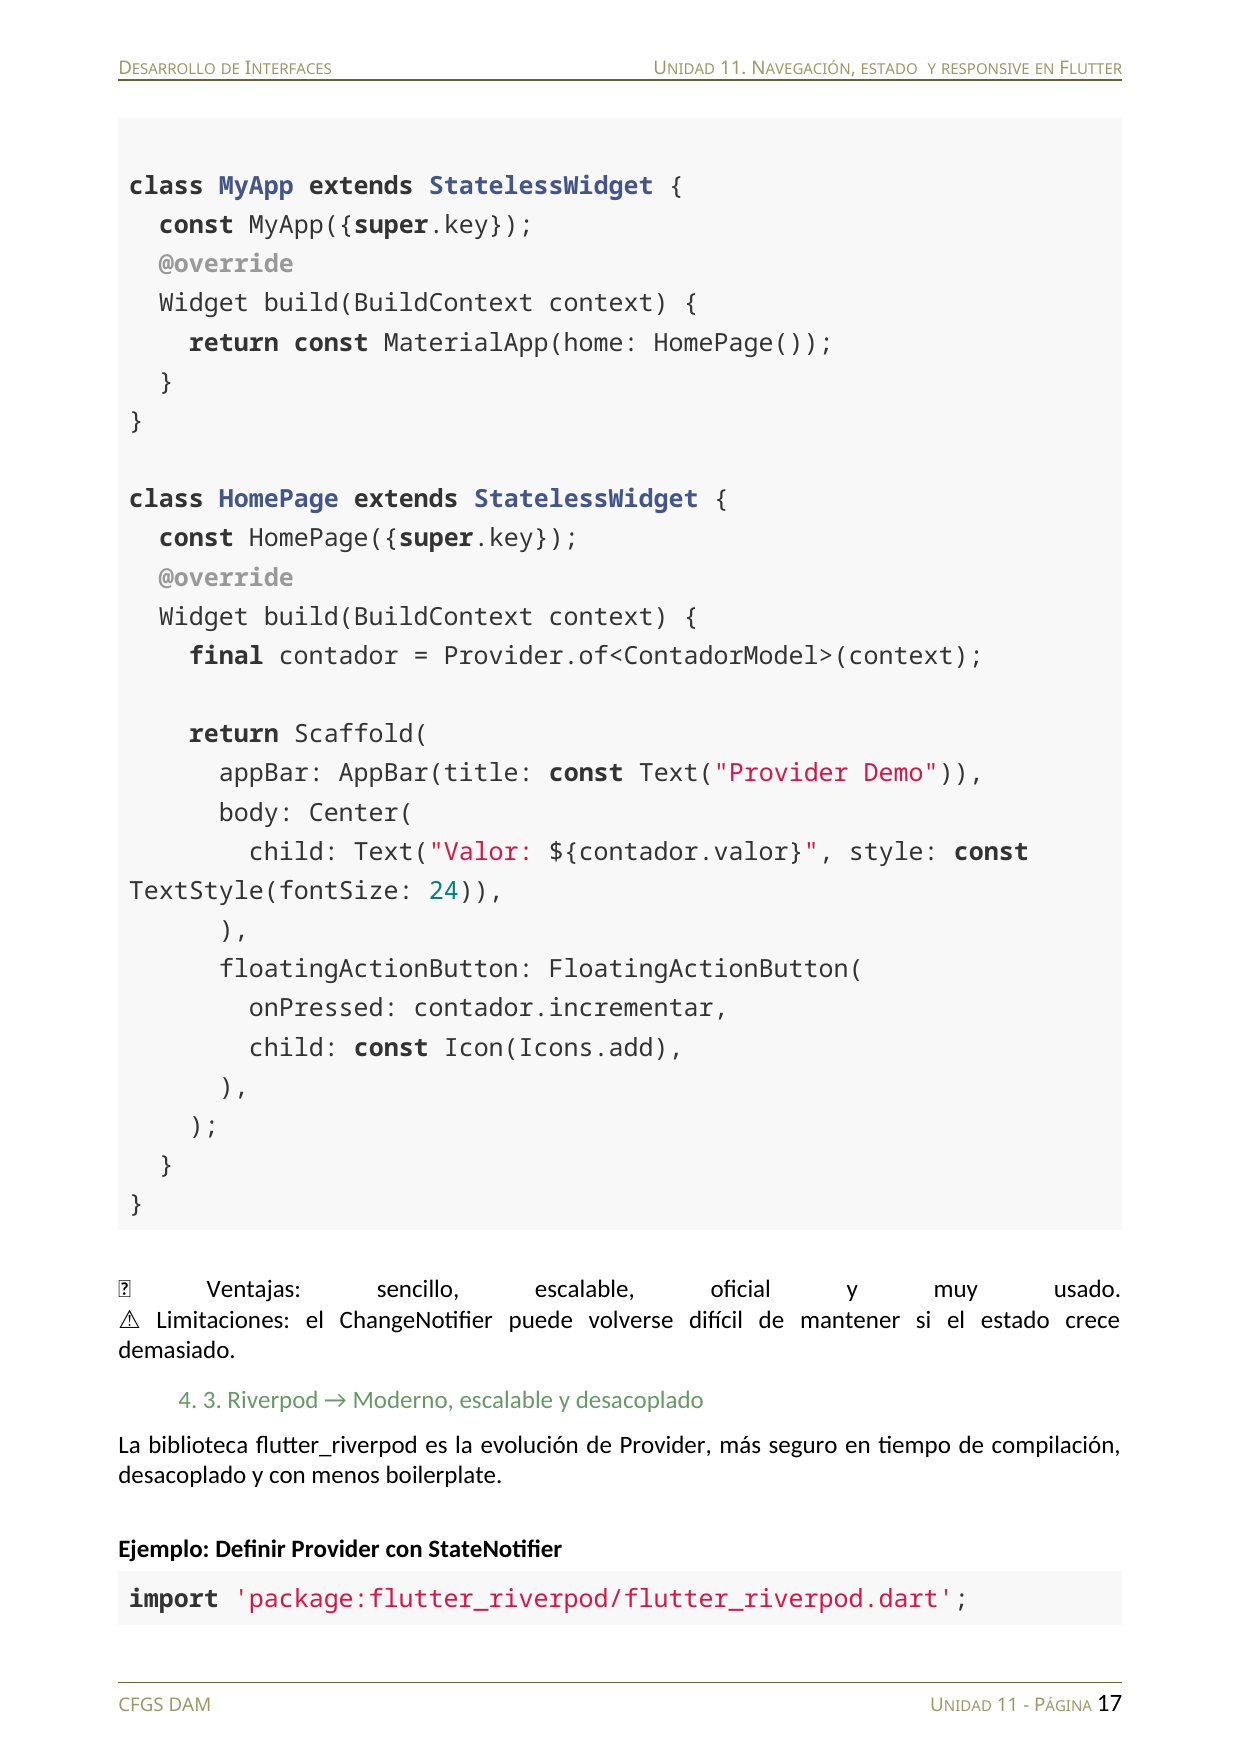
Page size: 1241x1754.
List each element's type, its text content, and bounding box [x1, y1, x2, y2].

subtitle 4. 3. Riverpod → Moderno, escalable y desacoplado [178, 1384, 1122, 1414]
text ✅ Ventajas: sencillo, escalable, oficial y muy usado. ⚠️ Limitaciones: el ChangeNotifier puede volverse difícil de mantener si el estado crece demasiado. [118, 1273, 1122, 1365]
text La biblioteca flutter_riverpod es la evolución de Provider, más seguro en tiempo de compilación, desacoplado y con menos boilerplate. [118, 1429, 1122, 1490]
table_header import 'package:flutter_riverpod/flutter_riverpod.dart'; [118, 1571, 1122, 1625]
table_header class MyApp extends StatelessWidget { const MyApp({super.key}); @override Widget build(BuildContext context) { return const MaterialApp(home: HomePage()); } } class HomePage extends StatelessWidget { const HomePage({super.key}); @override Widget build(BuildContext context) { final contador = Provider.of<ContadorModel>(context); return Scaffold( appBar: AppBar(title: const Text("Provider Demo")), body: Center( child: Text("Valor: ${contador.valor}", style: const TextStyle(fontSize: 24)), ), floatingActionButton: FloatingActionButton( onPressed: contador.incrementar, child: const Icon(Icons.add), ), ); } } [118, 118, 1122, 1230]
text Ejemplo: Definir Provider con StateNotifier [118, 1533, 1122, 1564]
